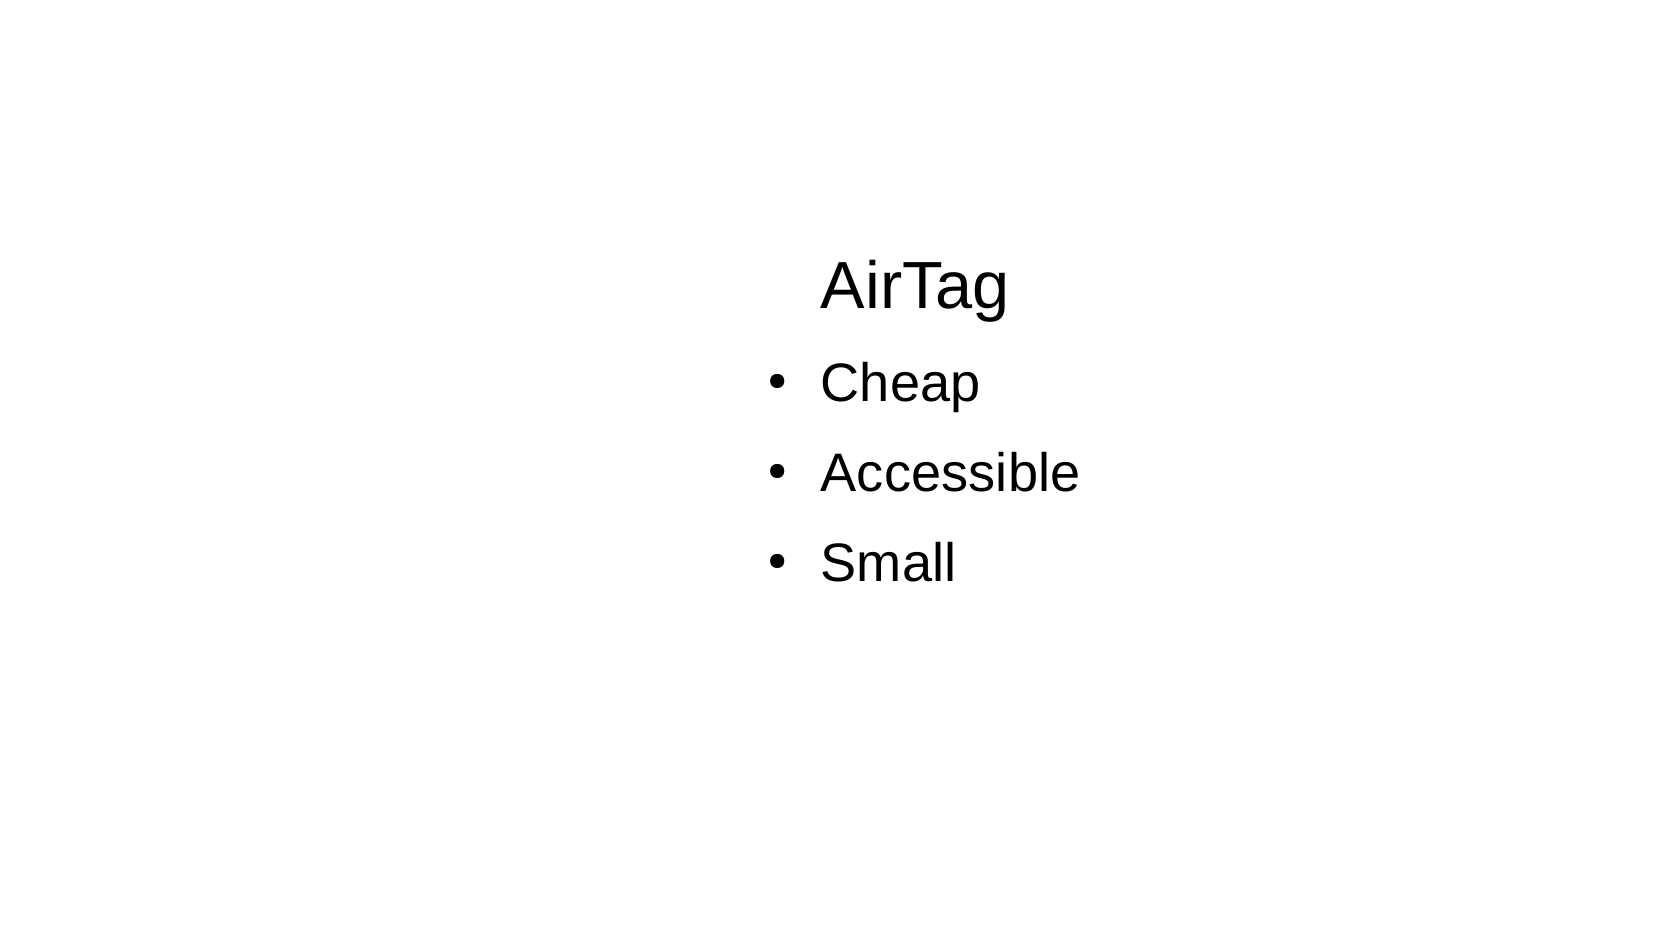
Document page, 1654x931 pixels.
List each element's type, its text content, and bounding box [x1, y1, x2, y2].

list AirTag Cheap Accessible Small [750, 248, 1477, 788]
